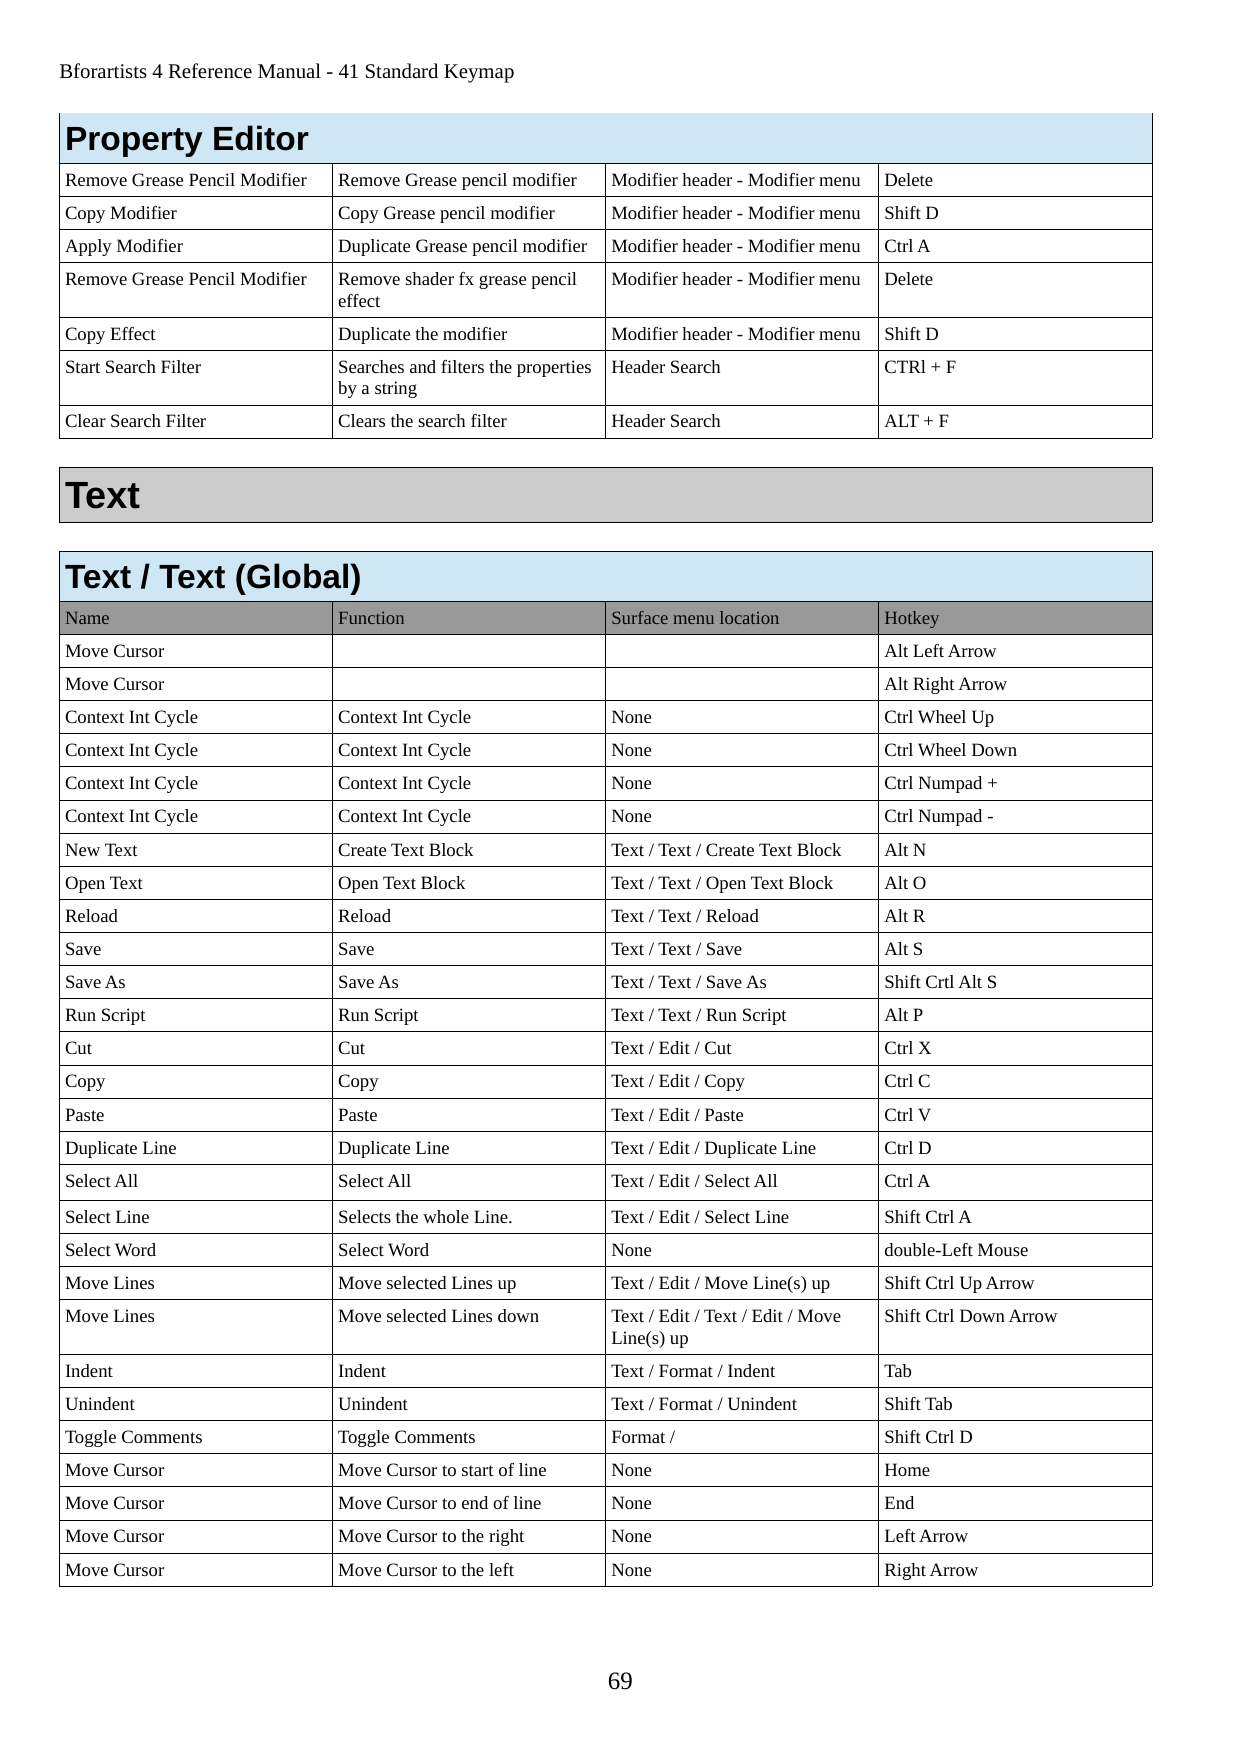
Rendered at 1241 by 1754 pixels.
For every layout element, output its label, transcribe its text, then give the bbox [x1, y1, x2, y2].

table_cell Text / Edit / Text / Edit / Move Line(s) up [606, 1300, 878, 1354]
table_cell Move Cursor [60, 668, 332, 700]
table_cell Reload [333, 900, 605, 932]
table_cell Modifier header - Modifier menu [606, 197, 878, 229]
table_cell Text / Text / Save As [606, 966, 878, 998]
table_cell Move selected Lines up [333, 1267, 605, 1299]
table_cell Name [60, 602, 332, 634]
table_cell Context Int Cycle [60, 767, 332, 799]
table_cell Text / Text / Run Script [606, 999, 878, 1031]
table_cell Move selected Lines down [333, 1300, 605, 1354]
table_cell Copy [60, 1066, 332, 1098]
table_cell Move Cursor to end of line [333, 1487, 605, 1519]
table_cell Move Cursor [60, 1521, 332, 1553]
table_cell Header Search [606, 351, 878, 404]
table_cell Searches and filters the properties by a string [333, 351, 605, 404]
table_cell Format / [606, 1421, 878, 1453]
table_header Text [60, 468, 1152, 522]
table_cell Unindent [60, 1388, 332, 1420]
table_cell ALT + F [879, 406, 1152, 438]
table_cell Select Word [60, 1234, 332, 1266]
table_cell Cut [333, 1032, 605, 1064]
table_cell Ctrl V [879, 1099, 1152, 1131]
table_cell Save [333, 933, 605, 965]
table_cell Remove Grease pencil modifier [333, 164, 605, 196]
table_cell Indent [60, 1355, 332, 1387]
table_cell Ctrl A [879, 1165, 1152, 1200]
table_cell Modifier header - Modifier menu [606, 318, 878, 350]
table_cell Alt R [879, 900, 1152, 932]
table_cell Paste [333, 1099, 605, 1131]
table_cell New Text [60, 834, 332, 866]
table_cell Copy Modifier [60, 197, 332, 229]
table_cell Save As [333, 966, 605, 998]
table_cell Surface menu location [606, 602, 878, 634]
table_cell Move Cursor [60, 1454, 332, 1486]
table_cell None [606, 1234, 878, 1266]
table_cell Clears the search filter [333, 406, 605, 438]
table_cell Modifier header - Modifier menu [606, 263, 878, 317]
table_cell Alt P [879, 999, 1152, 1031]
table_cell Left Arrow [879, 1521, 1152, 1553]
table_cell Shift Tab [879, 1388, 1152, 1420]
table_cell Start Search Filter [60, 351, 332, 404]
table_cell None [606, 1487, 878, 1519]
table_cell Tab [879, 1355, 1152, 1387]
table_cell Save As [60, 966, 332, 998]
table_cell Reload [60, 900, 332, 932]
table_cell Text / Edit / Select Line [606, 1201, 878, 1233]
table_cell Remove Grease Pencil Modifier [60, 263, 332, 317]
table_cell Move Cursor [60, 635, 332, 667]
table_cell Context Int Cycle [60, 701, 332, 733]
table_cell Run Script [333, 999, 605, 1031]
table_cell Text / Text / Save [606, 933, 878, 965]
table_cell [333, 635, 605, 667]
table_cell Unindent [333, 1388, 605, 1420]
table_cell Select Word [333, 1234, 605, 1266]
table_cell Move Cursor to the right [333, 1521, 605, 1553]
table_header Text / Text (Global) [60, 552, 1152, 601]
table_cell None [606, 767, 878, 799]
table_cell Context Int Cycle [60, 801, 332, 833]
table_cell Modifier header - Modifier menu [606, 164, 878, 196]
table_cell Ctrl Numpad - [879, 801, 1152, 833]
table_cell Right Arrow [879, 1554, 1152, 1586]
table_cell Indent [333, 1355, 605, 1387]
table_cell Alt S [879, 933, 1152, 965]
table_cell End [879, 1487, 1152, 1519]
table_cell None [606, 1554, 878, 1586]
table_cell Alt Left Arrow [879, 635, 1152, 667]
table_cell [606, 635, 878, 667]
table_cell Ctrl Wheel Up [879, 701, 1152, 733]
table_cell Move Lines [60, 1300, 332, 1354]
table_cell Copy [333, 1066, 605, 1098]
table_cell Open Text Block [333, 867, 605, 899]
table_cell Alt Right Arrow [879, 668, 1152, 700]
table_cell Ctrl Wheel Down [879, 734, 1152, 766]
table_cell Shift Ctrl D [879, 1421, 1152, 1453]
table_cell Alt N [879, 834, 1152, 866]
table_cell Shift Ctrl Down Arrow [879, 1300, 1152, 1354]
table_cell None [606, 1454, 878, 1486]
table_cell Create Text Block [333, 834, 605, 866]
table_cell Copy Effect [60, 318, 332, 350]
table_cell Text / Edit / Select All [606, 1165, 878, 1200]
table_cell Context Int Cycle [333, 767, 605, 799]
table_cell Text / Format / Indent [606, 1355, 878, 1387]
table_cell Ctrl C [879, 1066, 1152, 1098]
table_cell Text / Edit / Paste [606, 1099, 878, 1131]
table_cell Text / Text / Reload [606, 900, 878, 932]
table_cell CTRl + F [879, 351, 1152, 404]
table_cell Context Int Cycle [60, 734, 332, 766]
table_cell Move Lines [60, 1267, 332, 1299]
table_cell Text / Format / Unindent [606, 1388, 878, 1420]
table_cell [333, 668, 605, 700]
table_cell Delete [879, 164, 1152, 196]
table_cell Ctrl X [879, 1032, 1152, 1064]
table_cell Move Cursor [60, 1554, 332, 1586]
table_cell Remove shader fx grease pencil effect [333, 263, 605, 317]
table_cell Alt O [879, 867, 1152, 899]
table_cell Shift Ctrl A [879, 1201, 1152, 1233]
table_cell Move Cursor [60, 1487, 332, 1519]
table_cell Duplicate Grease pencil modifier [333, 230, 605, 262]
table_cell Open Text [60, 867, 332, 899]
table_cell Text / Edit / Duplicate Line [606, 1132, 878, 1164]
table_cell Copy Grease pencil modifier [333, 197, 605, 229]
table_cell Context Int Cycle [333, 801, 605, 833]
table_cell Header Search [606, 406, 878, 438]
table_cell Save [60, 933, 332, 965]
table_cell Duplicate the modifier [333, 318, 605, 350]
table_cell Move Cursor to start of line [333, 1454, 605, 1486]
table_cell Text / Edit / Cut [606, 1032, 878, 1064]
table_cell Run Script [60, 999, 332, 1031]
table_cell Text / Text / Open Text Block [606, 867, 878, 899]
table_cell Ctrl Numpad + [879, 767, 1152, 799]
table_cell Hotkey [879, 602, 1152, 634]
table_cell Apply Modifier [60, 230, 332, 262]
table_cell Toggle Comments [60, 1421, 332, 1453]
table_cell Ctrl A [879, 230, 1152, 262]
table_cell Cut [60, 1032, 332, 1064]
table_cell double-Left Mouse [879, 1234, 1152, 1266]
table_cell Duplicate Line [333, 1132, 605, 1164]
table_cell None [606, 701, 878, 733]
table_cell Toggle Comments [333, 1421, 605, 1453]
table_cell Home [879, 1454, 1152, 1486]
table_cell None [606, 734, 878, 766]
table_cell Delete [879, 263, 1152, 317]
table_cell Text / Edit / Move Line(s) up [606, 1267, 878, 1299]
table_cell Shift D [879, 318, 1152, 350]
table_cell Select All [333, 1165, 605, 1200]
table_cell Function [333, 602, 605, 634]
table_cell Paste [60, 1099, 332, 1131]
table_cell Select All [60, 1165, 332, 1200]
table_cell None [606, 1521, 878, 1553]
table_header Property Editor [60, 113, 1152, 163]
table_cell Clear Search Filter [60, 406, 332, 438]
table_cell Selects the whole Line. [333, 1201, 605, 1233]
table_cell None [606, 801, 878, 833]
table_cell [606, 668, 878, 700]
table_cell Shift D [879, 197, 1152, 229]
table_cell Duplicate Line [60, 1132, 332, 1164]
table_cell Ctrl D [879, 1132, 1152, 1164]
table_cell Modifier header - Modifier menu [606, 230, 878, 262]
table_cell Select Line [60, 1201, 332, 1233]
table_cell Context Int Cycle [333, 701, 605, 733]
table_cell Move Cursor to the left [333, 1554, 605, 1586]
table_cell Remove Grease Pencil Modifier [60, 164, 332, 196]
table_cell Context Int Cycle [333, 734, 605, 766]
table_cell Text / Text / Create Text Block [606, 834, 878, 866]
table_cell Text / Edit / Copy [606, 1066, 878, 1098]
table_cell Shift Crtl Alt S [879, 966, 1152, 998]
table_cell Shift Ctrl Up Arrow [879, 1267, 1152, 1299]
